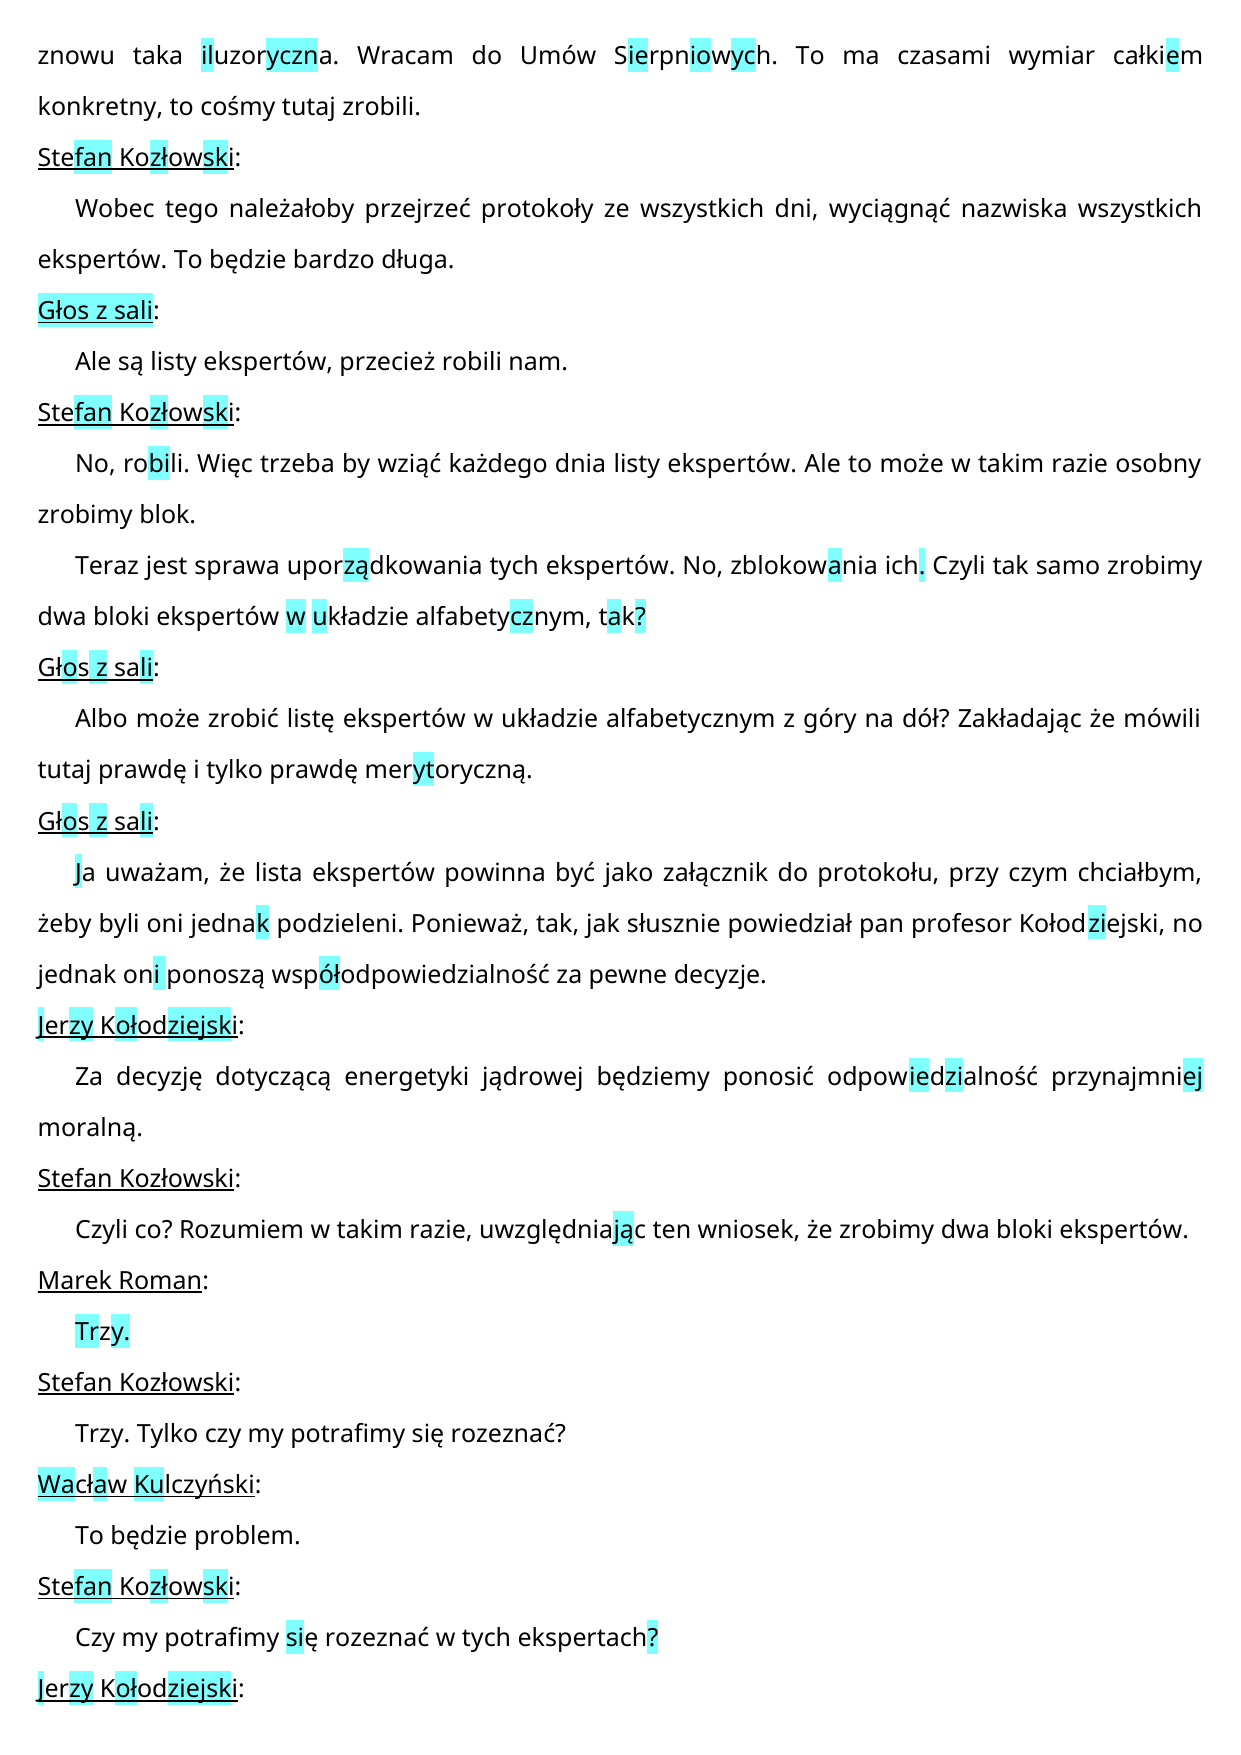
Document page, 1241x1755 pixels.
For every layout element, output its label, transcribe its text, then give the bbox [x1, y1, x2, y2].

text Głos z sali: [37, 803, 1203, 837]
text Czyli co? Rozumiem w takim razie, uwzględniając ten wniosek, że zrobimy dwa bloki ekspertów. [37, 1211, 1203, 1246]
text Stefan Kozłowski: [37, 395, 1203, 429]
text Wacław Kulczyński: [37, 1467, 1203, 1501]
text Albo może zrobić listę ekspertów w układzie alfabetycznym z góry na dół? Zakładając że mówili tutaj prawdę i tylko prawdę merytoryczną. [37, 701, 1203, 786]
text Trzy. Tylko czy my potrafimy się rozeznać? [37, 1416, 1203, 1450]
text Stefan Kozłowski: [37, 1160, 1203, 1194]
text Stefan Kozłowski: [37, 1569, 1203, 1603]
text Czy my potrafimy się rozeznać w tych ekspertach? [37, 1620, 1203, 1654]
text Marek Roman: [37, 1262, 1203, 1297]
text Głos z sali: [37, 650, 1203, 684]
text Teraz jest sprawa uporządkowania tych ekspertów. No, zblokowania ich. Czyli tak samo zrobimy dwa bloki ekspertów w układzie alfabetycznym, tak? [37, 548, 1203, 633]
text Głos z sali: [37, 293, 1203, 327]
text Stefan Kozłowski: [37, 139, 1203, 174]
text Stefan Kozłowski: [37, 1364, 1203, 1399]
text Trzy. [37, 1313, 1203, 1348]
text Ja uważam, że lista ekspertów powinna być jako załącznik do protokołu, przy czym chciałbym, żeby byli oni jednak podzieleni. Ponieważ, tak, jak słusznie powiedział pan profesor Kołodziejski, no jednak oni ponoszą współodpowiedzialność za pewne decyzje. [37, 854, 1203, 990]
text Jerzy Kołodziejski: [37, 1007, 1203, 1041]
text Za decyzję dotyczącą energetyki jądrowej będziemy ponosić odpowiedzialność przynajmniej moralną. [37, 1058, 1203, 1143]
text znowu taka iluzoryczna. Wracam do Umów Sierpniowych. To ma czasami wymiar całkiem konkretny, to cośmy tutaj zrobili. [37, 37, 1203, 123]
text Wobec tego należałoby przejrzeć protokoły ze wszystkich dni, wyciągnąć nazwiska wszystkich ekspertów. To będzie bardzo długa. [37, 191, 1203, 276]
text Jerzy Kołodziejski: [37, 1671, 1203, 1705]
text No, robili. Więc trzeba by wziąć każdego dnia listy ekspertów. Ale to może w takim razie osobny zrobimy blok. [37, 446, 1203, 531]
text Ale są listy ekspertów, przecież robili nam. [37, 344, 1203, 378]
text To będzie problem. [37, 1518, 1203, 1552]
